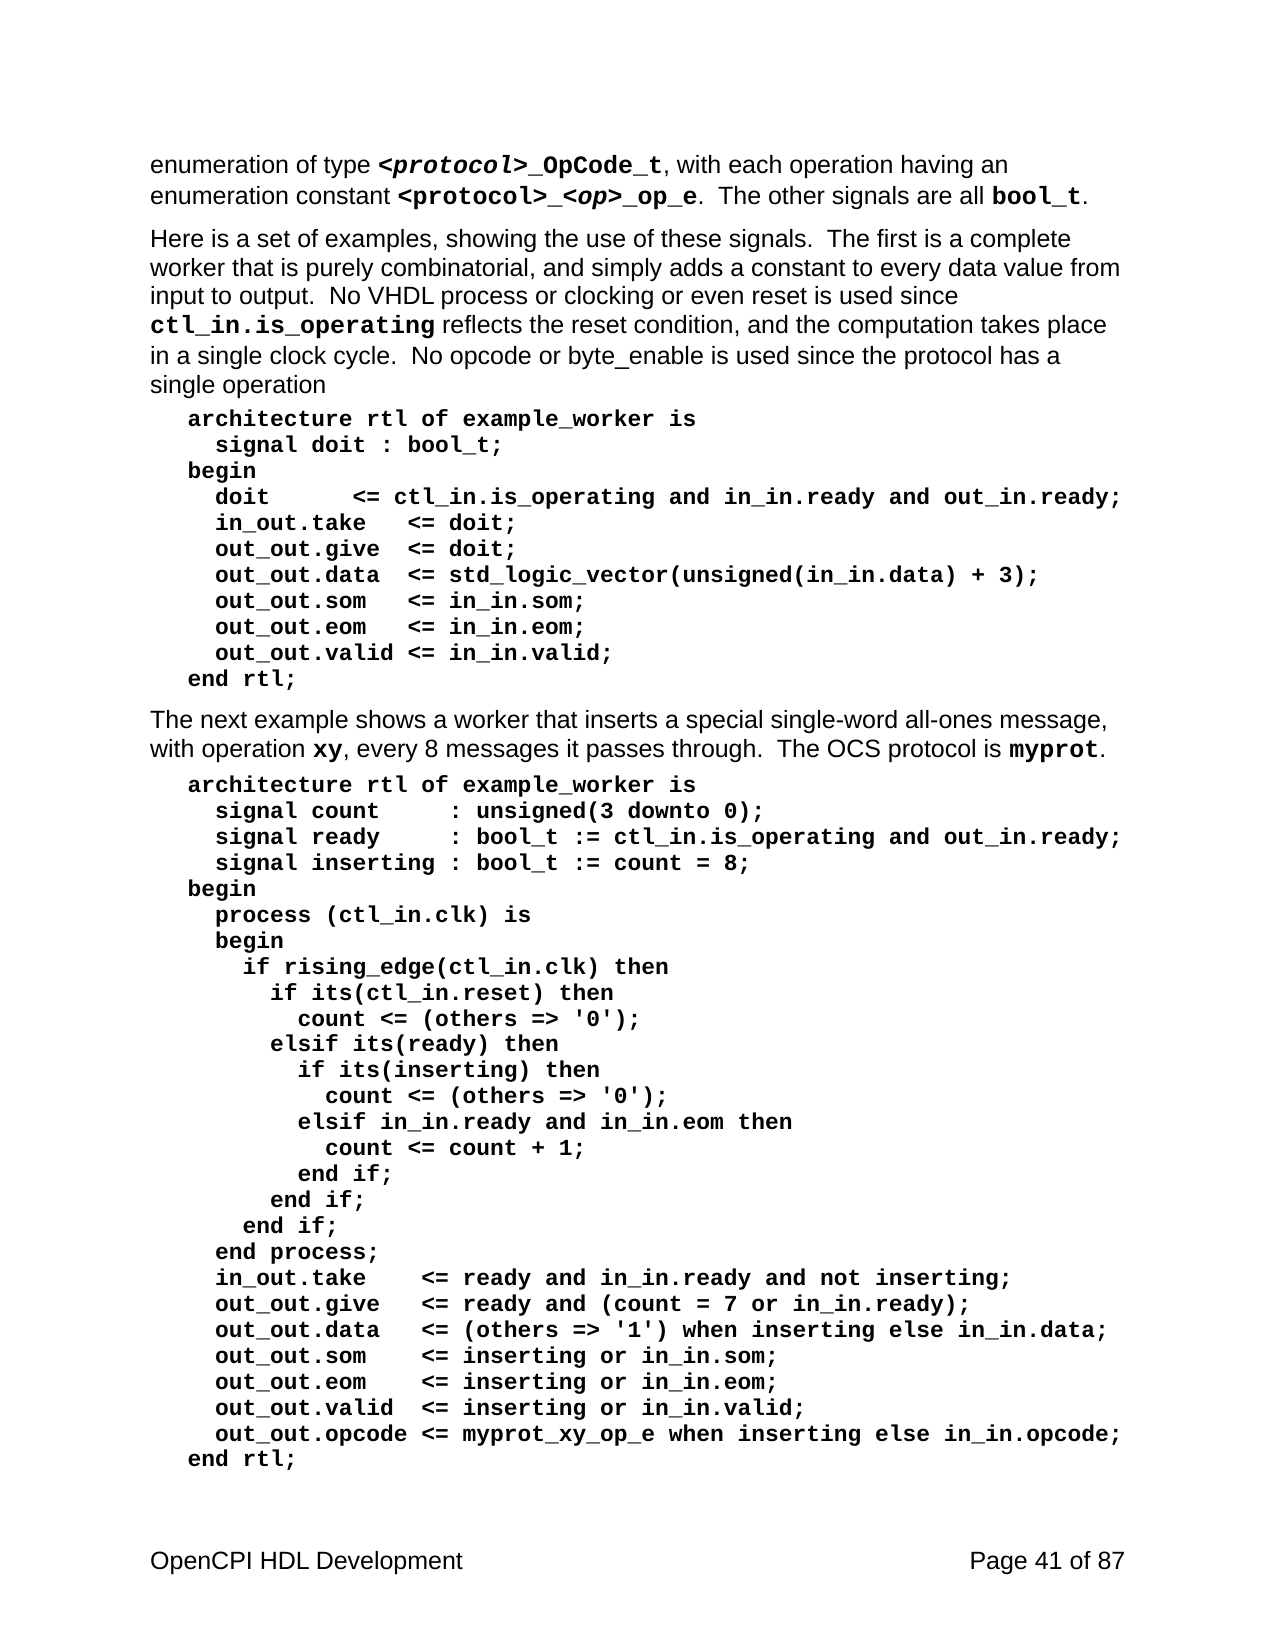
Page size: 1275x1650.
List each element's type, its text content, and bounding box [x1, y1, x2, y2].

text The next example shows a worker that inserts a special single-word all-ones message, with operation xy, every 8 messages it passes through. The OCS protocol is myprot. [150, 705, 1125, 764]
text enumeration of type <protocol>_OpCode_t, with each operation having an enumeration constant <protocol>_<op>_op_e. The other signals are all bool_t. [150, 150, 1125, 212]
text architecture rtl of example_worker is signal doit : bool_t; begin doit <= ctl_in.is_operating and in_in.ready and out_in.ready; in_out.take <= doit; out_out.give <= doit; out_out.data <= std_logic_vector(unsigned(in_in.data) + 3); out_out.som <= in_in.som; out_out.eom <= in_in.eom; out_out.valid <= in_in.valid; end rtl; [187, 407, 1125, 693]
text Here is a set of examples, showing the use of these signals. The first is a complete worker that is purely combinatorial, and simply adds a constant to every data value from input to output. No VHDL process or clocking or even reset is used since ctl_in.is_operating reflects the reset condition, and the computation takes place in a single clock cycle. No opcode or byte_enable is used since the protocol has a single operation [150, 224, 1125, 398]
text architecture rtl of example_worker is signal count : unsigned(3 downto 0); signal ready : bool_t := ctl_in.is_operating and out_in.ready; signal inserting : bool_t := count = 8; begin process (ctl_in.clk) is begin if rising_edge(ctl_in.clk) then if its(ctl_in.reset) then count <= (others => '0'); elsif its(ready) then if its(inserting) then count <= (others => '0'); elsif in_in.ready and in_in.eom then count <= count + 1; end if; end if; end if; end process; in_out.take <= ready and in_in.ready and not inserting; out_out.give <= ready and (count = 7 or in_in.ready); out_out.data <= (others => '1') when inserting else in_in.data; out_out.som <= inserting or in_in.som; out_out.eom <= inserting or in_in.eom; out_out.valid <= inserting or in_in.valid; out_out.opcode <= myprot_xy_op_e when inserting else in_in.opcode; end rtl; [187, 773, 1125, 1474]
